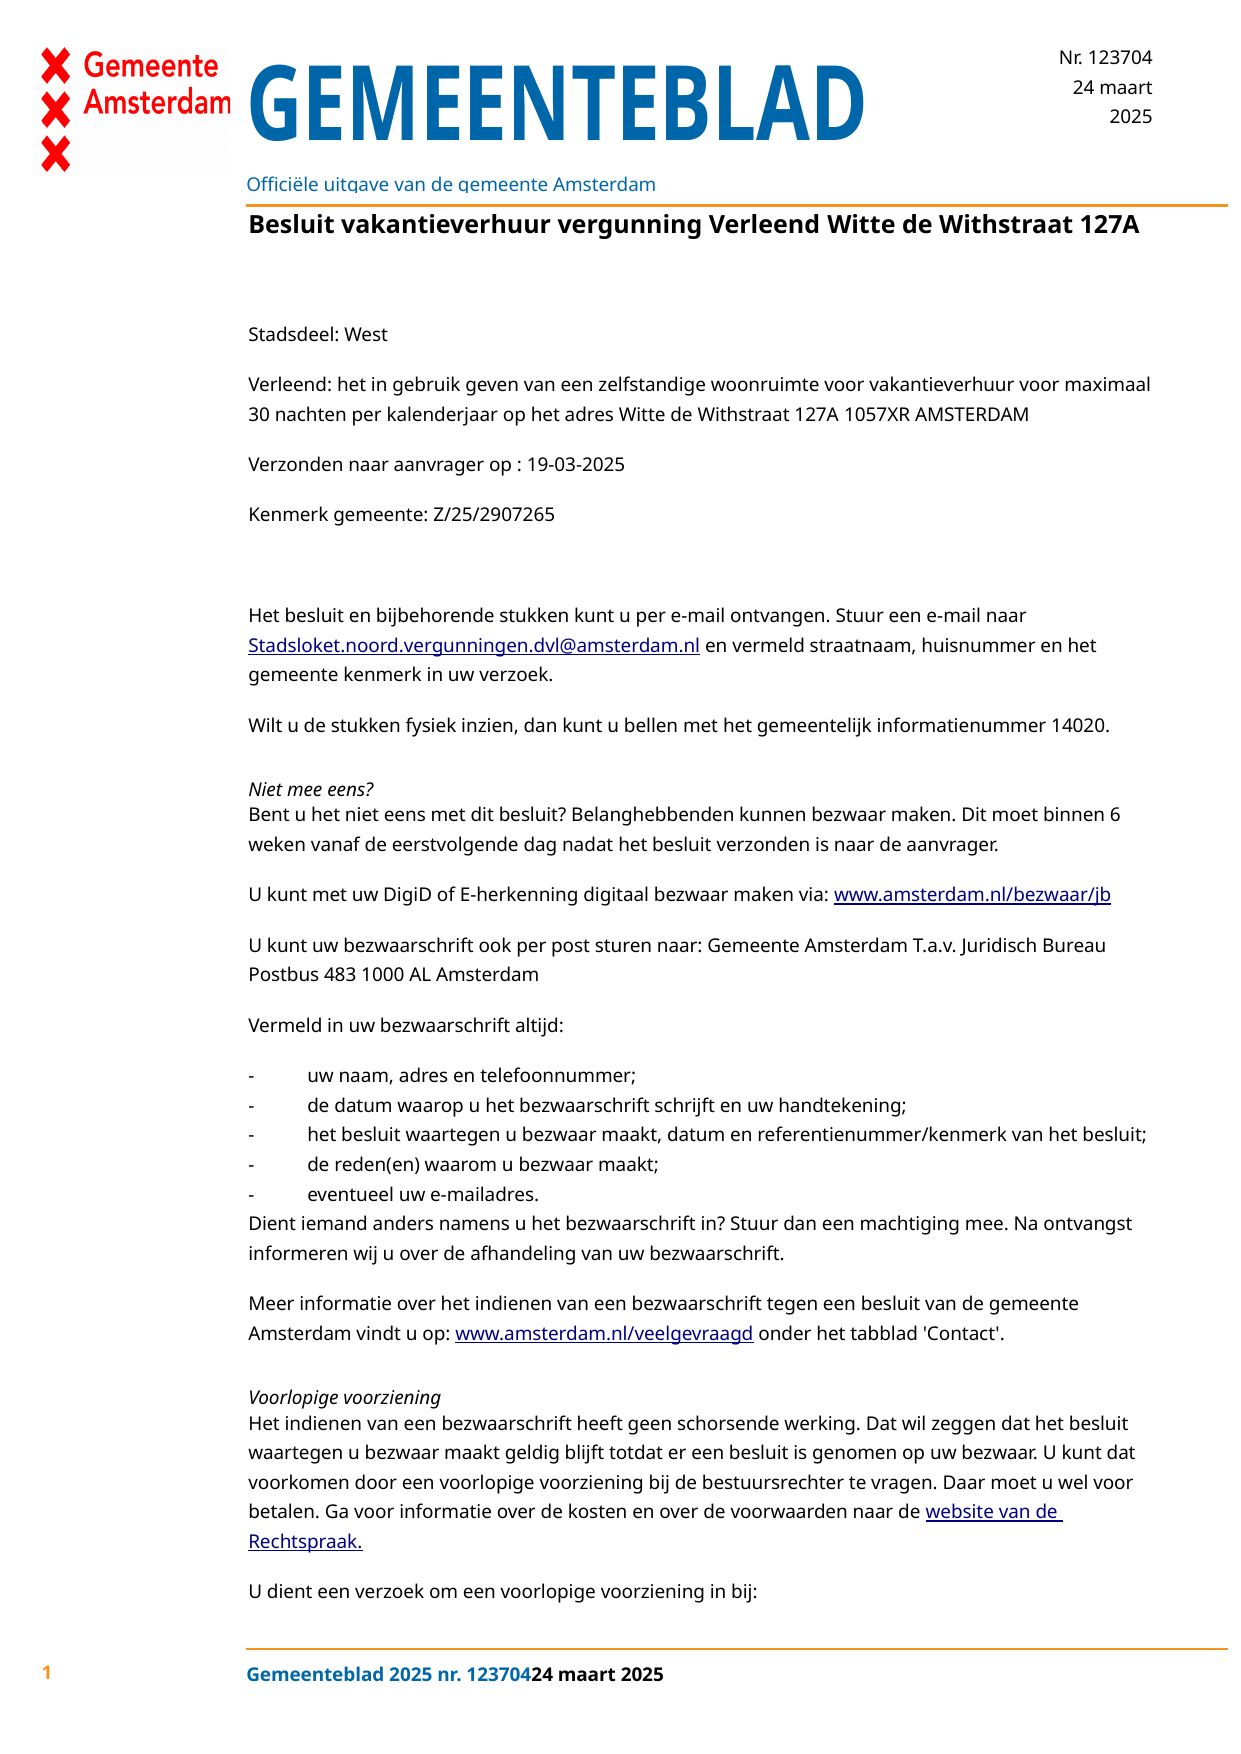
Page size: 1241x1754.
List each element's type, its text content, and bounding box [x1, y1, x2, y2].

text Verzonden naar aanvrager op : 19-03-2025 [248, 451, 1152, 477]
text Verleend: het in gebruik geven van een zelfstandige woonruimte voor vakantieverhuur voor maximaal 30 nachten per kalenderjaar op het adres Witte de Withstraat 127A 1057XR AMSTERDAM [248, 371, 1152, 426]
text Het besluit en bijbehorende stukken kunt u per e-mail ontvangen. Stuur een e-mail naar Stadsloket.noord.vergunningen.dvl@amsterdam.nl en vermeld straatnaam, huisnummer en het gemeente kenmerk in uw verzoek. [248, 602, 1152, 687]
list het besluit waartegen u bezwaar maakt, datum en referentienummer/kenmerk van het besluit; [248, 1122, 1152, 1147]
list de datum waarop u het bezwaarschrift schrijft en uw handtekening; [248, 1092, 1152, 1118]
list uw naam, adres en telefoonnummer; [248, 1062, 1152, 1088]
text U dient een verzoek om een voorlopige voorziening in bij: [248, 1578, 1152, 1604]
list eventueel uw e-mailadres. [248, 1181, 1152, 1207]
text Wilt u de stukken fysiek inzien, dan kunt u bellen met het gemeentelijk informatienummer 14020. [248, 712, 1152, 738]
text Besluit vakantieverhuur vergunning Verleend Witte de Withstraat 127A [248, 207, 1152, 241]
text Bent u het niet eens met dit besluit? Belanghebbenden kunnen bezwaar maken. Dit moet binnen 6 weken vanaf de eerstvolgende dag nadat het besluit verzonden is naar de aanvrager. [248, 802, 1152, 857]
text Het indienen van een bezwaarschrift heeft geen schorsende werking. Dat wil zeggen dat het besluit waartegen u bezwaar maakt geldig blijft totdat er een besluit is genomen op uw bezwaar. U kunt dat voorkomen door een voorlopige voorziening bij de bestuursrechter te vragen. Daar moet u wel voor betalen. Ga voor informatie over de kosten en over de voorwaarden naar de website van de Rechtspraak. [248, 1410, 1152, 1554]
text Niet mee eens? [248, 776, 1152, 802]
text U kunt met uw DigiD of E-herkenning digitaal bezwaar maken via: www.amsterdam.nl/bezwaar/jb [248, 882, 1152, 907]
list de reden(en) waarom u bezwaar maakt; [248, 1151, 1152, 1177]
text Stadsdeel: West [248, 321, 1152, 346]
text Meer informatie over het indienen van een bezwaarschrift tegen een besluit van de gemeente Amsterdam vindt u op: www.amsterdam.nl/veelgevraagd onder het tabblad 'Contact'. [248, 1290, 1152, 1346]
text Vermeld in uw bezwaarschrift altijd: [248, 1012, 1152, 1038]
picture [41, 47, 231, 172]
text Kenmerk gemeente: Z/25/2907265 [248, 502, 1152, 527]
text Voorlopige voorziening [248, 1384, 1152, 1410]
text U kunt uw bezwaarschrift ook per post sturen naar: Gemeente Amsterdam T.a.v. Juridisch Bureau Postbus 483 1000 AL Amsterdam [248, 932, 1152, 987]
text Dient iemand anders namens u het bezwaarschrift in? Stuur dan een machtiging mee. Na ontvangst informeren wij u over de afhandeling van uw bezwaarschrift. [248, 1210, 1152, 1266]
